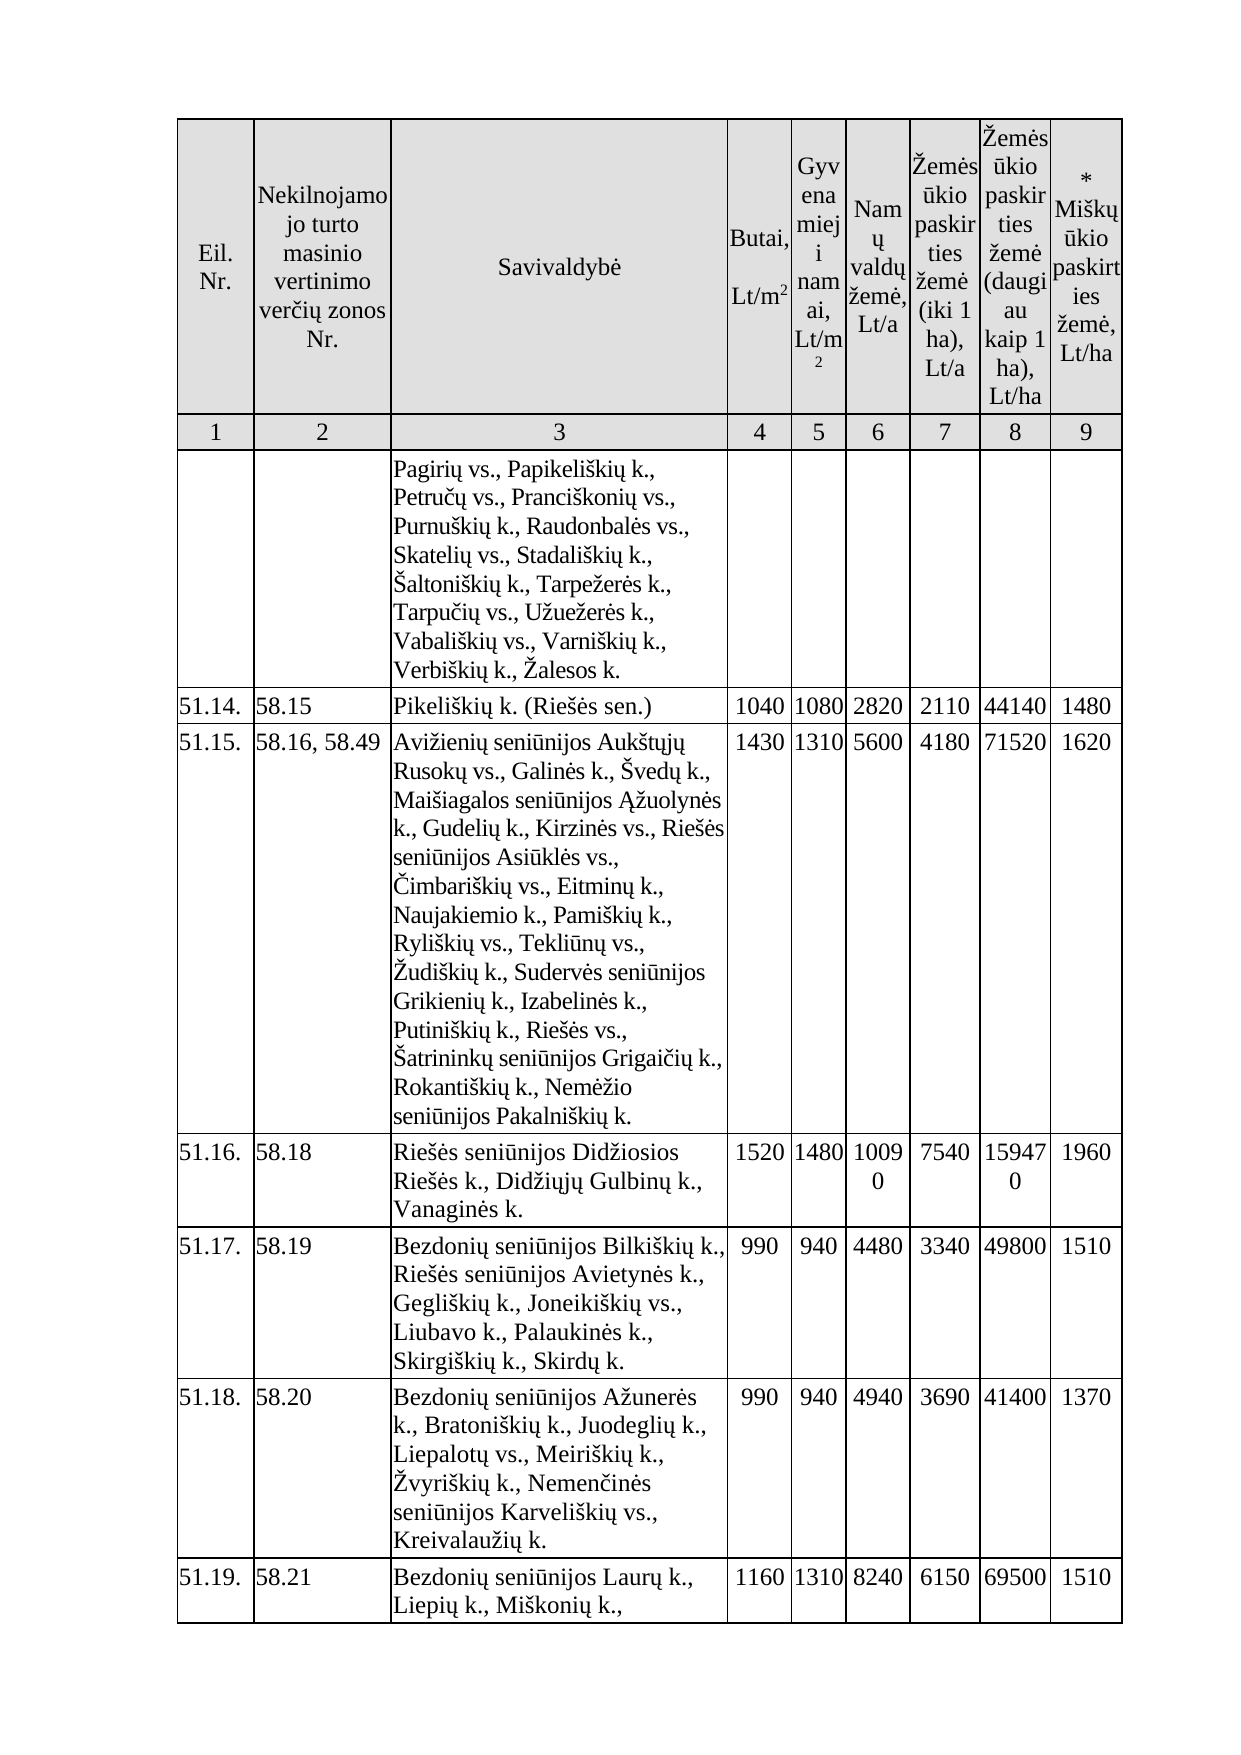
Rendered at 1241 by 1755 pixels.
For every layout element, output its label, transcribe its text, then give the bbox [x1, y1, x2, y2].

table_cell 7540 [911, 1134, 979, 1226]
table_header Eil. Nr. [178, 120, 253, 413]
table_cell 49800 [981, 1228, 1050, 1377]
table_header Gyvenamieji namai, Lt/m2 [792, 120, 845, 413]
table_cell 3690 [911, 1379, 979, 1557]
table_cell Bezdonių seniūnijos Ažunerės k., Bratoniškių k., Juodeglių k., Liepalotų vs., Meiriškių k., Žvyriškių k., Nemenčinės seniūnijos Karveliškių vs., Kreivalaužių k. [392, 1379, 727, 1557]
table_cell 2 [255, 415, 390, 449]
table_header Žemės ūkio paskirties žemė (iki 1 ha), Lt/a [911, 120, 979, 413]
table_cell Bezdonių seniūnijos Bilkiškių k., Riešės seniūnijos Avietynės k., Gegliškių k., Joneikiškių vs., Liubavo k., Palaukinės k., Skirgiškių k., Skirdų k. [392, 1228, 727, 1377]
table_cell [911, 451, 979, 687]
table_cell Riešės seniūnijos Didžiosios Riešės k., Didžiųjų Gulbinų k., Vanaginės k. [392, 1134, 727, 1226]
table_header Savivaldybė [392, 120, 727, 413]
table_header * Miškų ūkio paskirties žemė, Lt/ha [1051, 120, 1121, 413]
table_cell Avižienių seniūnijos Aukštųjų Rusokų vs., Galinės k., Švedų k., Maišiagalos seniūnijos Ąžuolynės k., Gudelių k., Kirzinės vs., Riešės seniūnijos Asiūklės vs., Čimbariškių vs., Eitminų k., Naujakiemio k., Pamiškių k., Ryliškių vs., Tekliūnų vs., Žudiškių k., Sudervės seniūnijos Grikienių k., Izabelinės k., Putiniškių k., Riešės vs., Šatrininkų seniūnijos Grigaičių k., Rokantiškių k., Nemėžio seniūnijos Pakalniškių k. [392, 724, 727, 1133]
table_cell 44140 [981, 688, 1050, 723]
table_cell 159470 [981, 1134, 1050, 1226]
table_header Namų valdų žemė, Lt/a [847, 120, 909, 413]
table_cell 5 [792, 415, 845, 449]
table_cell 2820 [847, 688, 909, 723]
table_cell 6150 [911, 1559, 979, 1622]
table_cell 58.20 [255, 1379, 390, 1557]
table_cell 940 [792, 1379, 845, 1557]
table_cell 1480 [792, 1134, 845, 1226]
table_header Butai, Lt/m2 [728, 120, 791, 413]
table_cell 3 [392, 415, 727, 449]
table_cell [792, 451, 845, 687]
table_cell 51.14. [178, 688, 253, 723]
table_cell 990 [728, 1228, 791, 1377]
table_cell 990 [728, 1379, 791, 1557]
table_cell 1040 [728, 688, 791, 723]
table_cell 1620 [1051, 724, 1121, 1133]
table_cell Pagirių vs., Papikeliškių k., Petručų vs., Pranciškonių vs., Purnuškių k., Raudonbalės vs., Skatelių vs., Stadališkių k., Šaltoniškių k., Tarpežerės k., Tarpučių vs., Užuežerės k., Vabališkių vs., Varniškių k., Verbiškių k., Žalesos k. [392, 451, 727, 687]
table_cell 7 [911, 415, 979, 449]
table_cell 1310 [792, 1559, 845, 1622]
table_cell [1051, 451, 1121, 687]
table_cell 51.16. [178, 1134, 253, 1226]
table_cell 58.15 [255, 688, 390, 723]
table_cell 8240 [847, 1559, 909, 1622]
table_cell 71520 [981, 724, 1050, 1133]
table_cell 1 [178, 415, 253, 449]
table_cell [728, 451, 791, 687]
table_cell 69500 [981, 1559, 1050, 1622]
table_cell 1080 [792, 688, 845, 723]
table_cell 1370 [1051, 1379, 1121, 1557]
table_cell 2110 [911, 688, 979, 723]
table_cell Bezdonių seniūnijos Laurų k., Liepių k., Miškonių k., [392, 1559, 727, 1622]
table_cell 51.19. [178, 1559, 253, 1622]
table_cell 41400 [981, 1379, 1050, 1557]
table_cell [255, 451, 390, 687]
table_cell 5600 [847, 724, 909, 1133]
table_cell 1310 [792, 724, 845, 1133]
table_cell [847, 451, 909, 687]
table_cell 3340 [911, 1228, 979, 1377]
table_cell 58.19 [255, 1228, 390, 1377]
table_header Nekilnojamojo turto masinio vertinimo verčių zonos Nr. [255, 120, 390, 413]
table_cell 1160 [728, 1559, 791, 1622]
table_cell 4480 [847, 1228, 909, 1377]
table_cell 10090 [847, 1134, 909, 1226]
table_cell Pikeliškių k. (Riešės sen.) [392, 688, 727, 723]
table_cell 1520 [728, 1134, 791, 1226]
table_cell 1430 [728, 724, 791, 1133]
table_cell 1960 [1051, 1134, 1121, 1226]
table_cell 1480 [1051, 688, 1121, 723]
table_cell 940 [792, 1228, 845, 1377]
table_cell 4 [728, 415, 791, 449]
table_cell 4940 [847, 1379, 909, 1557]
table_header Žemės ūkio paskirties žemė (daugiau kaip 1 ha), Lt/ha [981, 120, 1050, 413]
table_cell 1510 [1051, 1559, 1121, 1622]
table_cell 58.18 [255, 1134, 390, 1226]
table_cell 58.21 [255, 1559, 390, 1622]
table_cell [178, 451, 253, 687]
table_cell 51.15. [178, 724, 253, 1133]
table_cell 51.17. [178, 1228, 253, 1377]
table_cell 8 [981, 415, 1050, 449]
table_cell 4180 [911, 724, 979, 1133]
table_cell 51.18. [178, 1379, 253, 1557]
table_cell [981, 451, 1050, 687]
table_cell 6 [847, 415, 909, 449]
table_cell 58.16, 58.49 [255, 724, 390, 1133]
table_cell 9 [1051, 415, 1121, 449]
table_cell 1510 [1051, 1228, 1121, 1377]
